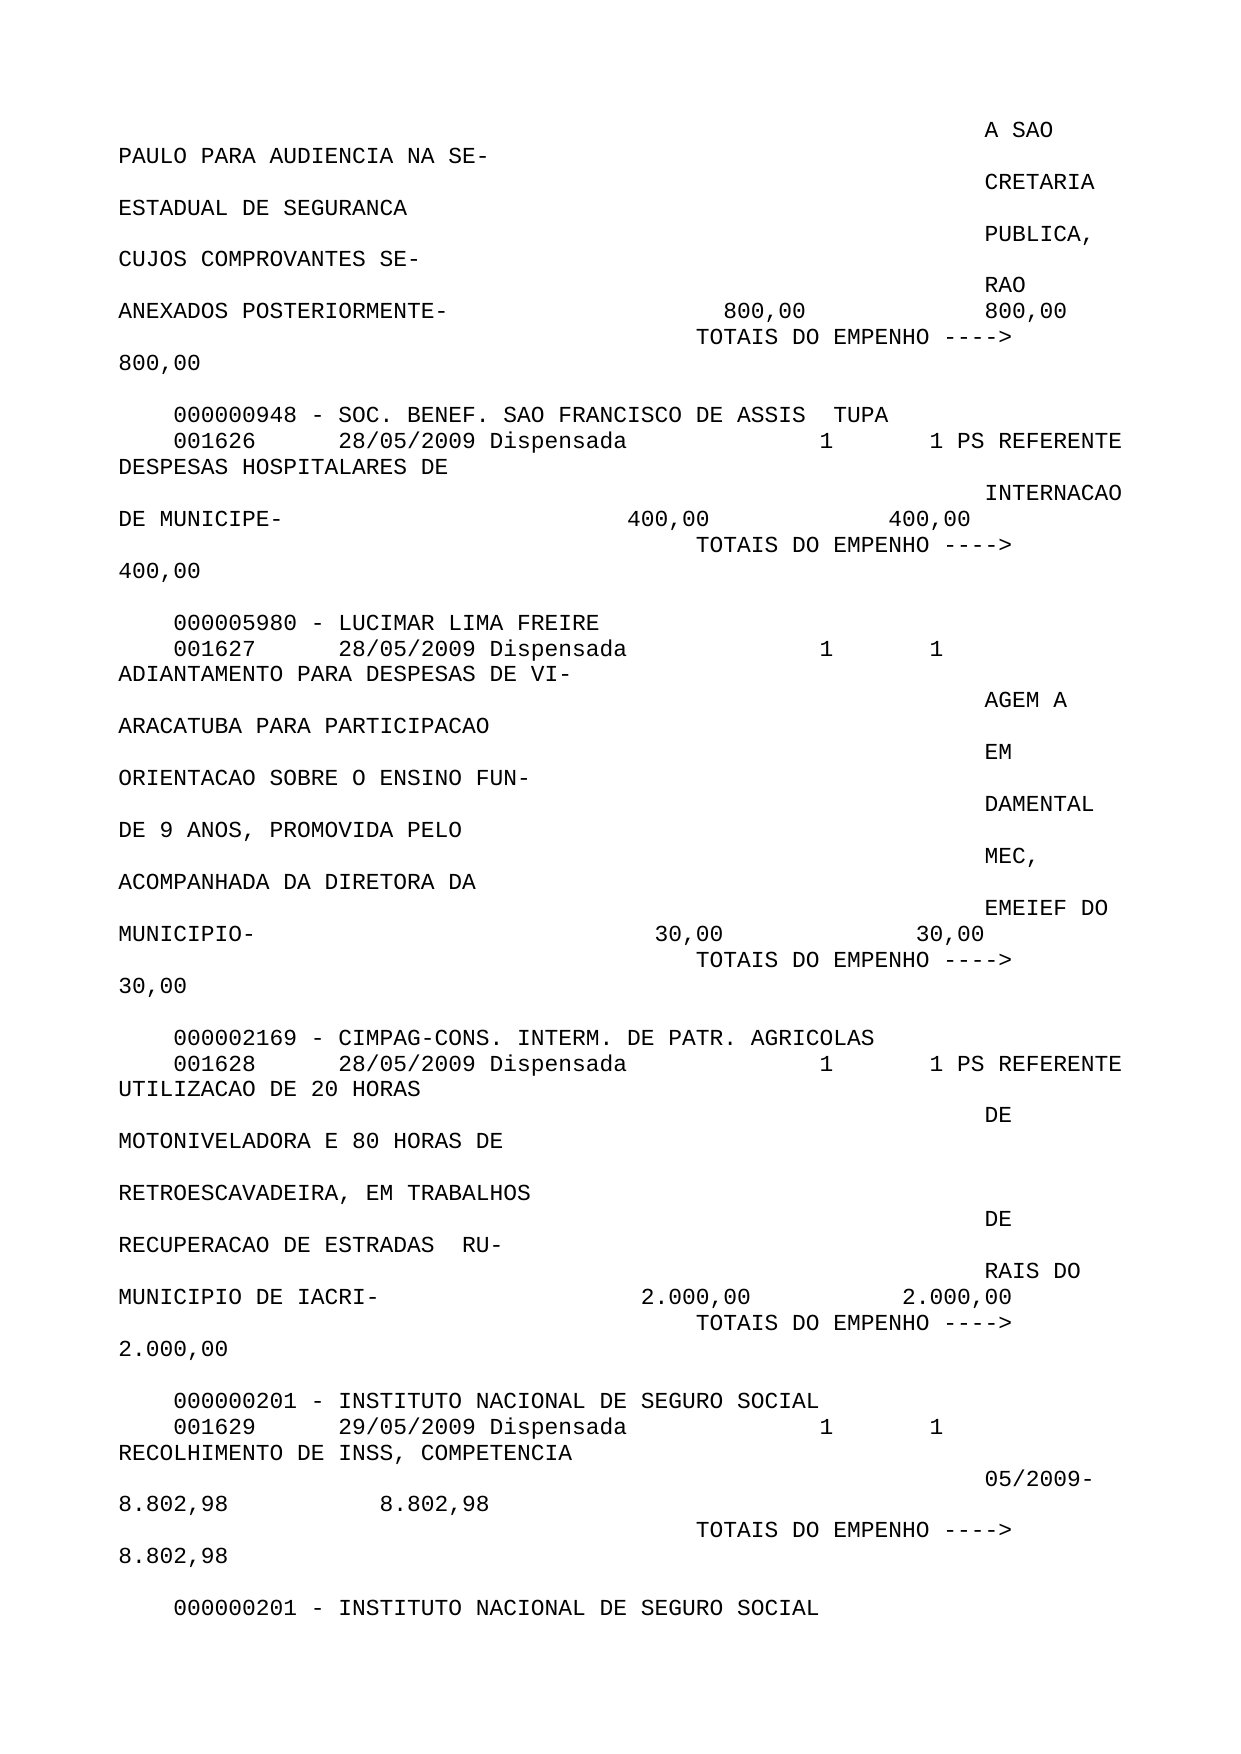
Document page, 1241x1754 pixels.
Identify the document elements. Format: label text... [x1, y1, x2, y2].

text 001627 28/05/2009 Dispensada 1 1 ADIANTAMENTO PARA DESPESAS DE VI- [118, 637, 1122, 689]
text MEC, ACOMPANHADA DA DIRETORA DA [118, 844, 1122, 896]
text AGEM A ARACATUBA PARA PARTICIPACAO [118, 689, 1122, 741]
text EM ORIENTACAO SOBRE O ENSINO FUN- [118, 741, 1122, 792]
text 001628 28/05/2009 Dispensada 1 1 PS REFERENTE UTILIZACAO DE 20 HORAS [118, 1052, 1122, 1104]
text INTERNACAO DE MUNICIPE- 400,00 400,00 [118, 481, 1122, 533]
text TOTAIS DO EMPENHO ----> 400,00 [118, 533, 1122, 585]
text A SAO PAULO PARA AUDIENCIA NA SE- [118, 118, 1122, 170]
text 000002169 - CIMPAG-CONS. INTERM. DE PATR. AGRICOLAS [118, 1026, 1122, 1052]
text RETROESCAVADEIRA, EM TRABALHOS [118, 1156, 1122, 1207]
text DE RECUPERACAO DE ESTRADAS RU- [118, 1207, 1122, 1259]
text CRETARIA ESTADUAL DE SEGURANCA [118, 170, 1122, 222]
text 000000948 - SOC. BENEF. SAO FRANCISCO DE ASSIS TUPA [118, 403, 1122, 429]
text DAMENTAL DE 9 ANOS, PROMOVIDA PELO [118, 792, 1122, 844]
text TOTAIS DO EMPENHO ----> 2.000,00 [118, 1311, 1122, 1363]
text 000005980 - LUCIMAR LIMA FREIRE [118, 611, 1122, 637]
text EMEIEF DO MUNICIPIO- 30,00 30,00 [118, 896, 1122, 948]
text RAIS DO MUNICIPIO DE IACRI- 2.000,00 2.000,00 [118, 1259, 1122, 1311]
text TOTAIS DO EMPENHO ----> 8.802,98 [118, 1519, 1122, 1571]
text TOTAIS DO EMPENHO ----> 30,00 [118, 948, 1122, 1000]
text DE MOTONIVELADORA E 80 HORAS DE [118, 1104, 1122, 1156]
text TOTAIS DO EMPENHO ----> 800,00 [118, 326, 1122, 377]
text 001629 29/05/2009 Dispensada 1 1 RECOLHIMENTO DE INSS, COMPETENCIA [118, 1415, 1122, 1467]
text 000000201 - INSTITUTO NACIONAL DE SEGURO SOCIAL [118, 1389, 1122, 1415]
text PUBLICA, CUJOS COMPROVANTES SE- [118, 222, 1122, 274]
text RAO ANEXADOS POSTERIORMENTE- 800,00 800,00 [118, 274, 1122, 326]
text 000000201 - INSTITUTO NACIONAL DE SEGURO SOCIAL [118, 1597, 1122, 1622]
text 001626 28/05/2009 Dispensada 1 1 PS REFERENTE DESPESAS HOSPITALARES DE [118, 429, 1122, 481]
text 05/2009- 8.802,98 8.802,98 [118, 1467, 1122, 1519]
